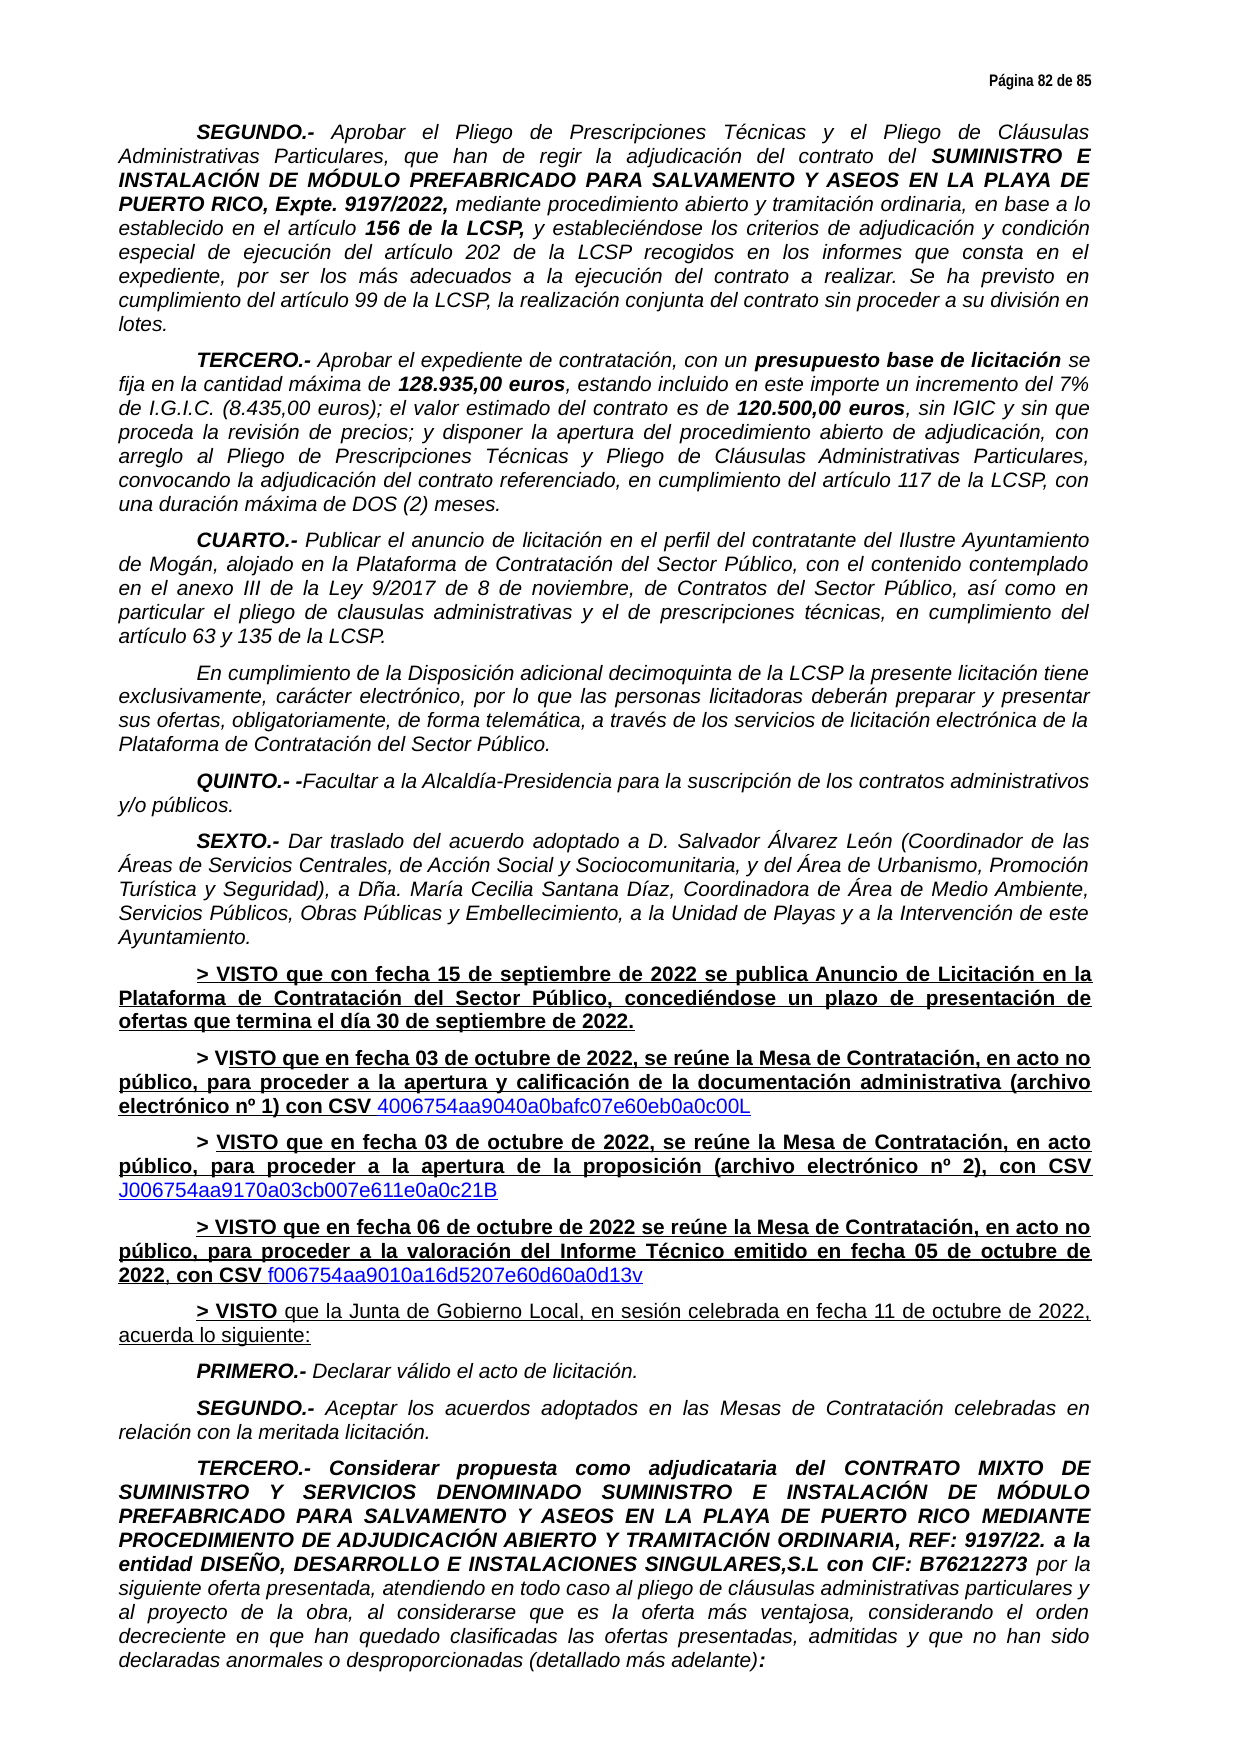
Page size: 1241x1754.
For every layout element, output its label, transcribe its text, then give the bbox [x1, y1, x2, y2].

text SEGUNDO.- Aceptar los acuerdos adoptados en las Mesas de Contratación celebradas en relación con la meritada licitación. [118, 1396, 1092, 1444]
text > VISTO que en fecha 06 de octubre de 2022 se reúne la Mesa de Contratación, en acto no público, para proceder a la valoración del Informe Técnico emitido en fecha 05 de octubre de [118, 1214, 1092, 1259]
text SEGUNDO.- Aprobar el Pliego de Prescripciones Técnicas y el Pliego de Cláusulas Administrativas Particulares, que han de regir la adjudicación del contrato del SUMINISTRO E INSTALACIÓN DE MÓDULO PREFABRICADO PARA SALVAMENTO Y ASEOS EN LA PLAYA DE PUERTO RICO, Expte. 9197/2022, mediante procedimiento abierto y tramitación ordinaria, en base a lo establecido en el artículo 156 de la LCSP, y estableciéndose los criterios de adjudicación y condición especial de ejecución del artículo 202 de la LCSP recogidos en los informes que consta en el expediente, por ser los más adecuados a la ejecución del contrato a realizar. Se ha previsto en cumplimiento del artículo 99 de la LCSP, la realización conjunta del contrato sin proceder a su división en lotes. [118, 120, 1092, 335]
text TERCERO.- Considerar propuesta como adjudicataria del CONTRATO MIXTO DE SUMINISTRO Y SERVICIOS DENOMINADO SUMINISTRO E INSTALACIÓN DE MÓDULO PREFABRICADO PARA SALVAMENTO Y ASEOS EN LA PLAYA DE PUERTO RICO MEDIANTE PROCEDIMIENTO DE ADJUDICACIÓN ABIERTO Y TRAMITACIÓN ORDINARIA, REF: 9197/22. a la entidad DISEÑO, DESARROLLO E INSTALACIONES SINGULARES,S.L con CIF: B76212273 por la siguiente oferta presentada, atendiendo en todo caso al pliego de cláusulas administrativas particulares y al proyecto de la obra, al considerarse que es la oferta más ventajosa, considerando el orden decreciente en que han quedado clasificadas las ofertas presentadas, admitidas y que no han sido declaradas anormales o desproporcionadas (detallado más adelante): [118, 1456, 1092, 1672]
text SEXTO.- Dar traslado del acuerdo adoptado a D. Salvador Álvarez León (Coordinador de las Áreas de Servicios Centrales, de Acción Social y Sociocomunitaria, y del Área de Urbanismo, Promoción Turística y Seguridad), a Dña. María Cecilia Santana Díaz, Coordinadora de Área de Medio Ambiente, Servicios Públicos, Obras Públicas y Embellecimiento, a la Unidad de Playas y a la Intervención de este Ayuntamiento. [118, 829, 1092, 949]
text electrónico nº 1) con CSV 4006754aa9040a0bafc07e60eb0a0c00L [118, 1092, 1092, 1118]
text J006754aa9170a03cb007e611e0a0c21B [118, 1176, 1092, 1202]
text > VISTO que con fecha 15 de septiembre de 2022 se publica Anuncio de Licitación en la Plataforma de Contratación del Sector Público, concediéndose un plazo de presentación de [118, 961, 1092, 1006]
text 2022, con CSV f006754aa9010a16d5207e60d60a0d13v [118, 1260, 1092, 1286]
text > VISTO que en fecha 03 de octubre de 2022, se reúne la Mesa de Contratación, en acto público, para proceder a la apertura de la proposición (archivo electrónico nº 2), con CSV [118, 1130, 1092, 1175]
text ofertas que termina el día 30 de septiembre de 2022. [118, 1007, 1092, 1033]
text En cumplimiento de la Disposición adicional decimoquinta de la LCSP la presente licitación tiene exclusivamente, carácter electrónico, por lo que las personas licitadoras deberán preparar y presentar sus ofertas, obligatoriamente, de forma telemática, a través de los servicios de licitación electrónica de la Plataforma de Contratación del Sector Público. [118, 660, 1092, 756]
text TERCERO.- Aprobar el expediente de contratación, con un presupuesto base de licitación se fija en la cantidad máxima de 128.935,00 euros, estando incluido en este importe un incremento del 7% de I.G.I.C. (8.435,00 euros); el valor estimado del contrato es de 120.500,00 euros, sin IGIC y sin que proceda la revisión de precios; y disponer la apertura del procedimiento abierto de adjudicación, con arreglo al Pliego de Prescripciones Técnicas y Pliego de Cláusulas Administrativas Particulares, convocando la adjudicación del contrato referenciado, en cumplimiento del artículo 117 de la LCSP, con una duración máxima de DOS (2) meses. [118, 348, 1092, 516]
text > VISTO que en fecha 03 de octubre de 2022, se reúne la Mesa de Contratación, en acto no público, para proceder a la apertura y calificación de la documentación administrativa (archivo [118, 1046, 1092, 1091]
text PRIMERO.- Declarar válido el acto de licitación. [118, 1359, 1092, 1383]
text CUARTO.- Publicar el anuncio de licitación en el perfil del contratante del Ilustre Ayuntamiento de Mogán, alojado en la Plataforma de Contratación del Sector Público, con el contenido contemplado en el anexo III de la Ley 9/2017 de 8 de noviembre, de Contratos del Sector Público, así como en particular el pliego de clausulas administrativas y el de prescripciones técnicas, en cumplimiento del artículo 63 y 135 de la LCSP. [118, 528, 1092, 648]
text QUINTO.- -Facultar a la Alcaldía-Presidencia para la suscripción de los contratos administrativos y/o públicos. [118, 769, 1092, 817]
text > VISTO que la Junta de Gobierno Local, en sesión celebrada en fecha 11 de octubre de 2022, acuerda lo siguiente: [118, 1299, 1092, 1347]
